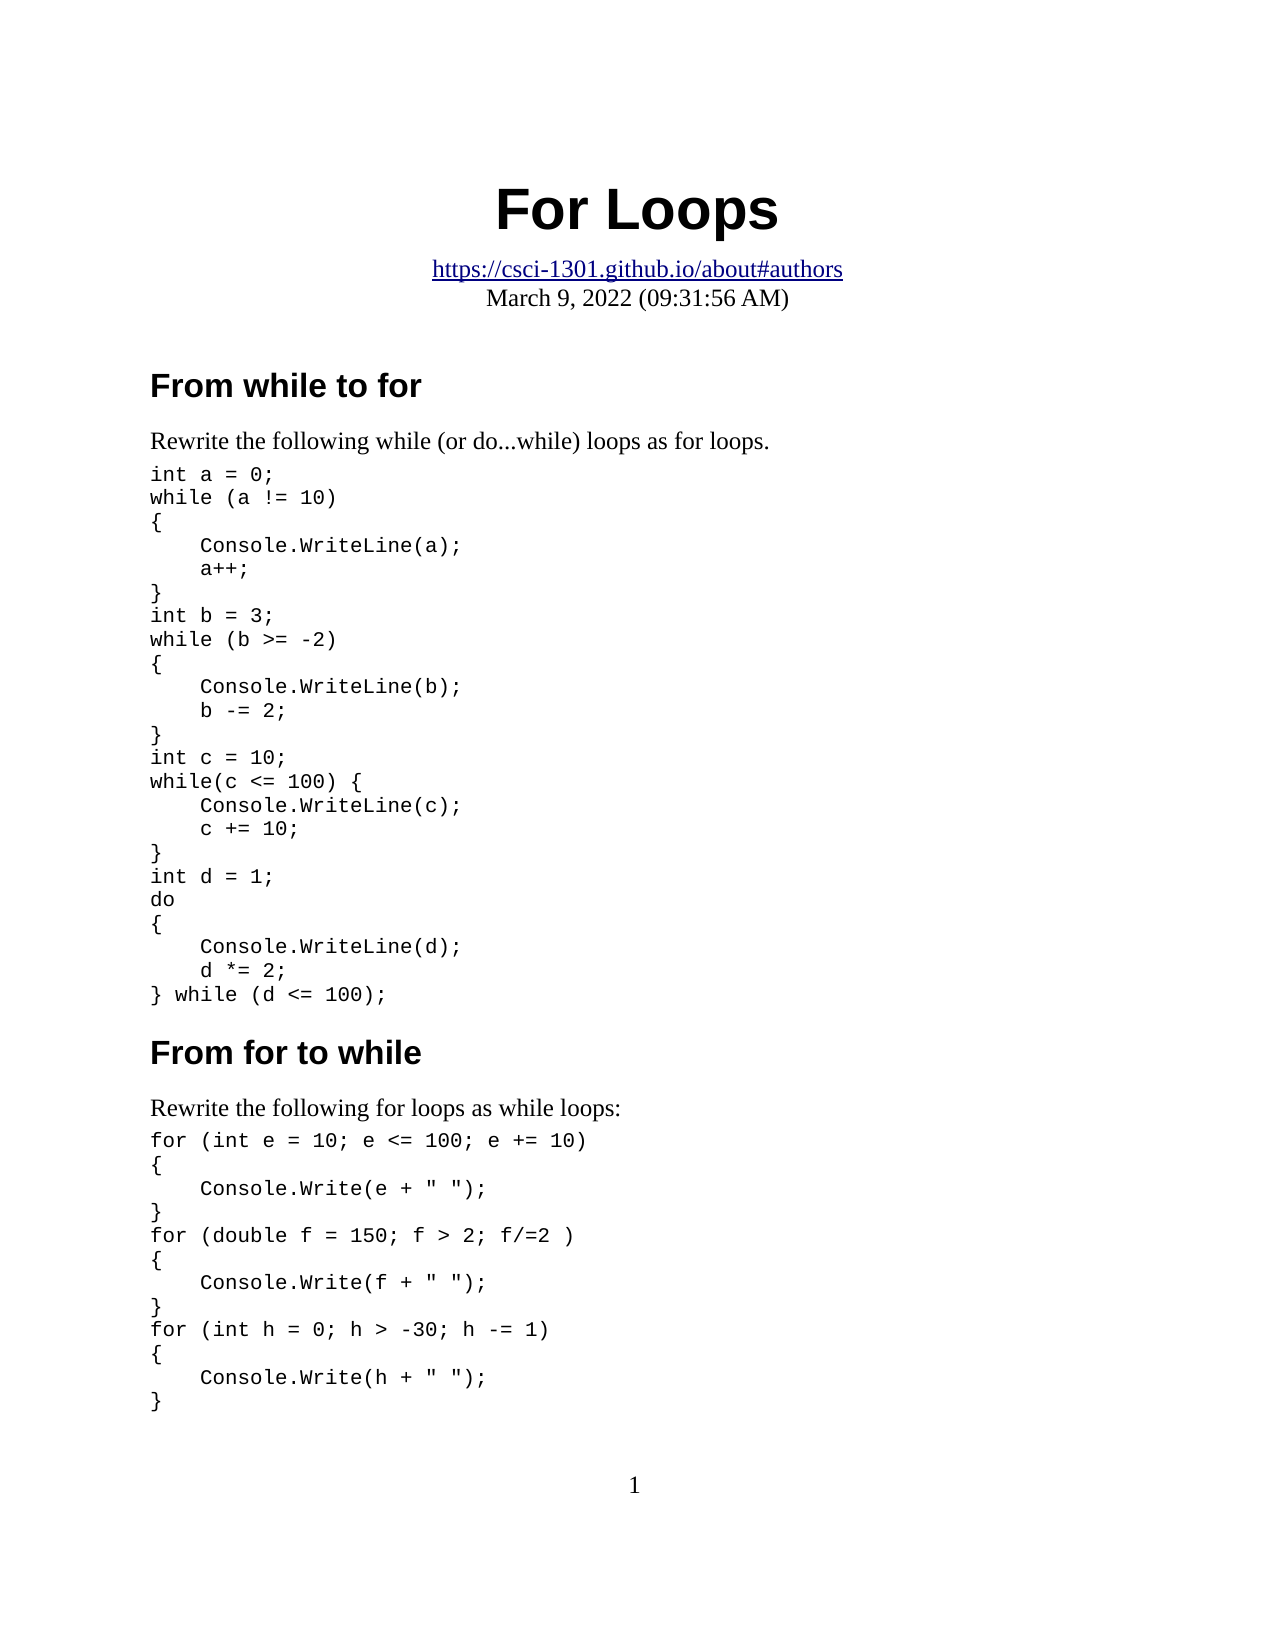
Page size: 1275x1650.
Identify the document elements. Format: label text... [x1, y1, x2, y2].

text c += 10; [150, 818, 1125, 842]
text March 9, 2022 (09:31:56 AM) [150, 283, 1125, 312]
text { [150, 1154, 1125, 1178]
text { [150, 511, 1125, 534]
text Console.Write(e + " "); [150, 1178, 1125, 1201]
title For Loops [150, 175, 1125, 242]
text int d = 1; [150, 866, 1125, 889]
text for (double f = 150; f > 2; f/=2 ) [150, 1225, 1125, 1248]
text https://csci-1301.github.io/about#authors [150, 254, 1125, 283]
text Console.Write(h + " "); [150, 1367, 1125, 1390]
text b -= 2; [150, 700, 1125, 724]
text while (b >= -2) [150, 629, 1125, 653]
text d *= 2; [150, 960, 1125, 984]
text } [150, 1390, 1125, 1414]
text } [150, 1201, 1125, 1225]
text Rewrite the following while (or do...while) loops as for loops. [150, 426, 1125, 455]
text Console.Write(f + " "); [150, 1272, 1125, 1296]
text Console.WriteLine(a); [150, 534, 1125, 558]
text } [150, 842, 1125, 866]
text do [150, 889, 1125, 913]
text { [150, 653, 1125, 676]
text } [150, 724, 1125, 747]
subtitle From for to while [150, 1032, 1125, 1071]
text int b = 3; [150, 606, 1125, 629]
text } [150, 582, 1125, 606]
text { [150, 913, 1125, 937]
text } [150, 1296, 1125, 1319]
subtitle From while to for [150, 366, 1125, 404]
text Console.WriteLine(b); [150, 676, 1125, 700]
text a++; [150, 558, 1125, 582]
text } while (d <= 100); [150, 984, 1125, 1007]
text Rewrite the following for loops as while loops: [150, 1093, 1125, 1121]
text int a = 0; [150, 464, 1125, 487]
text int c = 10; [150, 747, 1125, 771]
text for (int h = 0; h > -30; h -= 1) [150, 1319, 1125, 1343]
text Console.WriteLine(c); [150, 795, 1125, 818]
text Console.WriteLine(d); [150, 937, 1125, 960]
text { [150, 1343, 1125, 1367]
text { [150, 1248, 1125, 1272]
text while(c <= 100) { [150, 771, 1125, 795]
text while (a != 10) [150, 487, 1125, 511]
text for (int e = 10; e <= 100; e += 10) [150, 1130, 1125, 1154]
